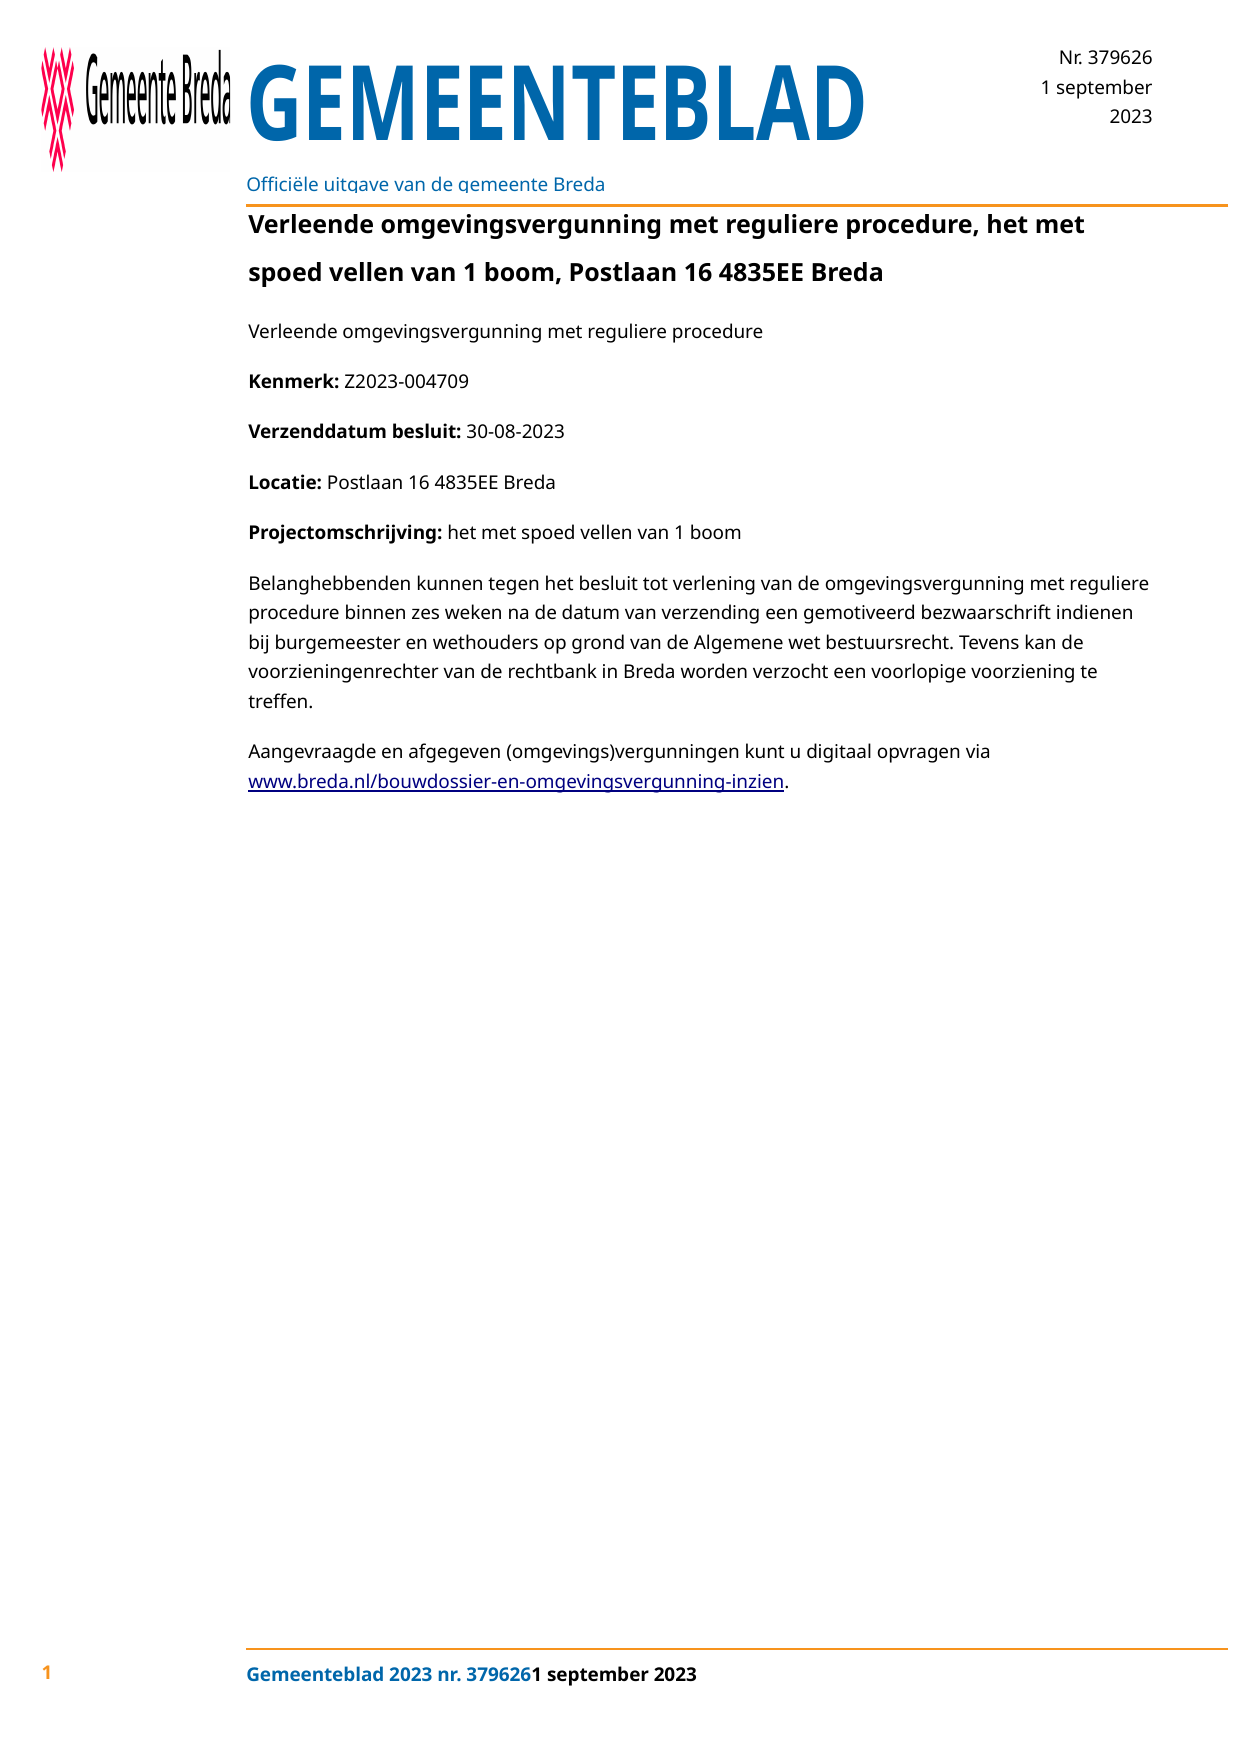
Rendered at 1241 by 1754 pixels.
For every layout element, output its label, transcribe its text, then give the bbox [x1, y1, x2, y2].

text Verleende omgevingsvergunning met reguliere procedure, het met spoed vellen van 1 boom, Postlaan 16 4835EE Breda [248, 207, 1152, 288]
picture [41, 47, 231, 172]
text Belanghebbenden kunnen tegen het besluit tot verlening van de omgevingsvergunning met reguliere procedure binnen zes weken na de datum van verzending een gemotiveerd bezwaarschrift indienen bij burgemeester en wethouders op grond van de Algemene wet bestuursrecht. Tevens kan de voorzieningenrechter van de rechtbank in Breda worden verzocht een voorlopige voorziening te treffen. [248, 570, 1152, 714]
text Verleende omgevingsvergunning met reguliere procedure [248, 318, 1152, 344]
text Locatie: Postlaan 16 4835EE Breda [248, 469, 1152, 495]
text Kenmerk: Z2023-004709 [248, 368, 1152, 394]
text Verzenddatum besluit: 30-08-2023 [248, 419, 1152, 444]
text Projectomschrijving: het met spoed vellen van 1 boom [248, 519, 1152, 545]
text Aangevraagde en afgegeven (omgevings)vergunningen kunt u digitaal opvragen via www.breda.nl/bouwdossier-en-omgevingsvergunning-inzien. [248, 739, 1152, 794]
